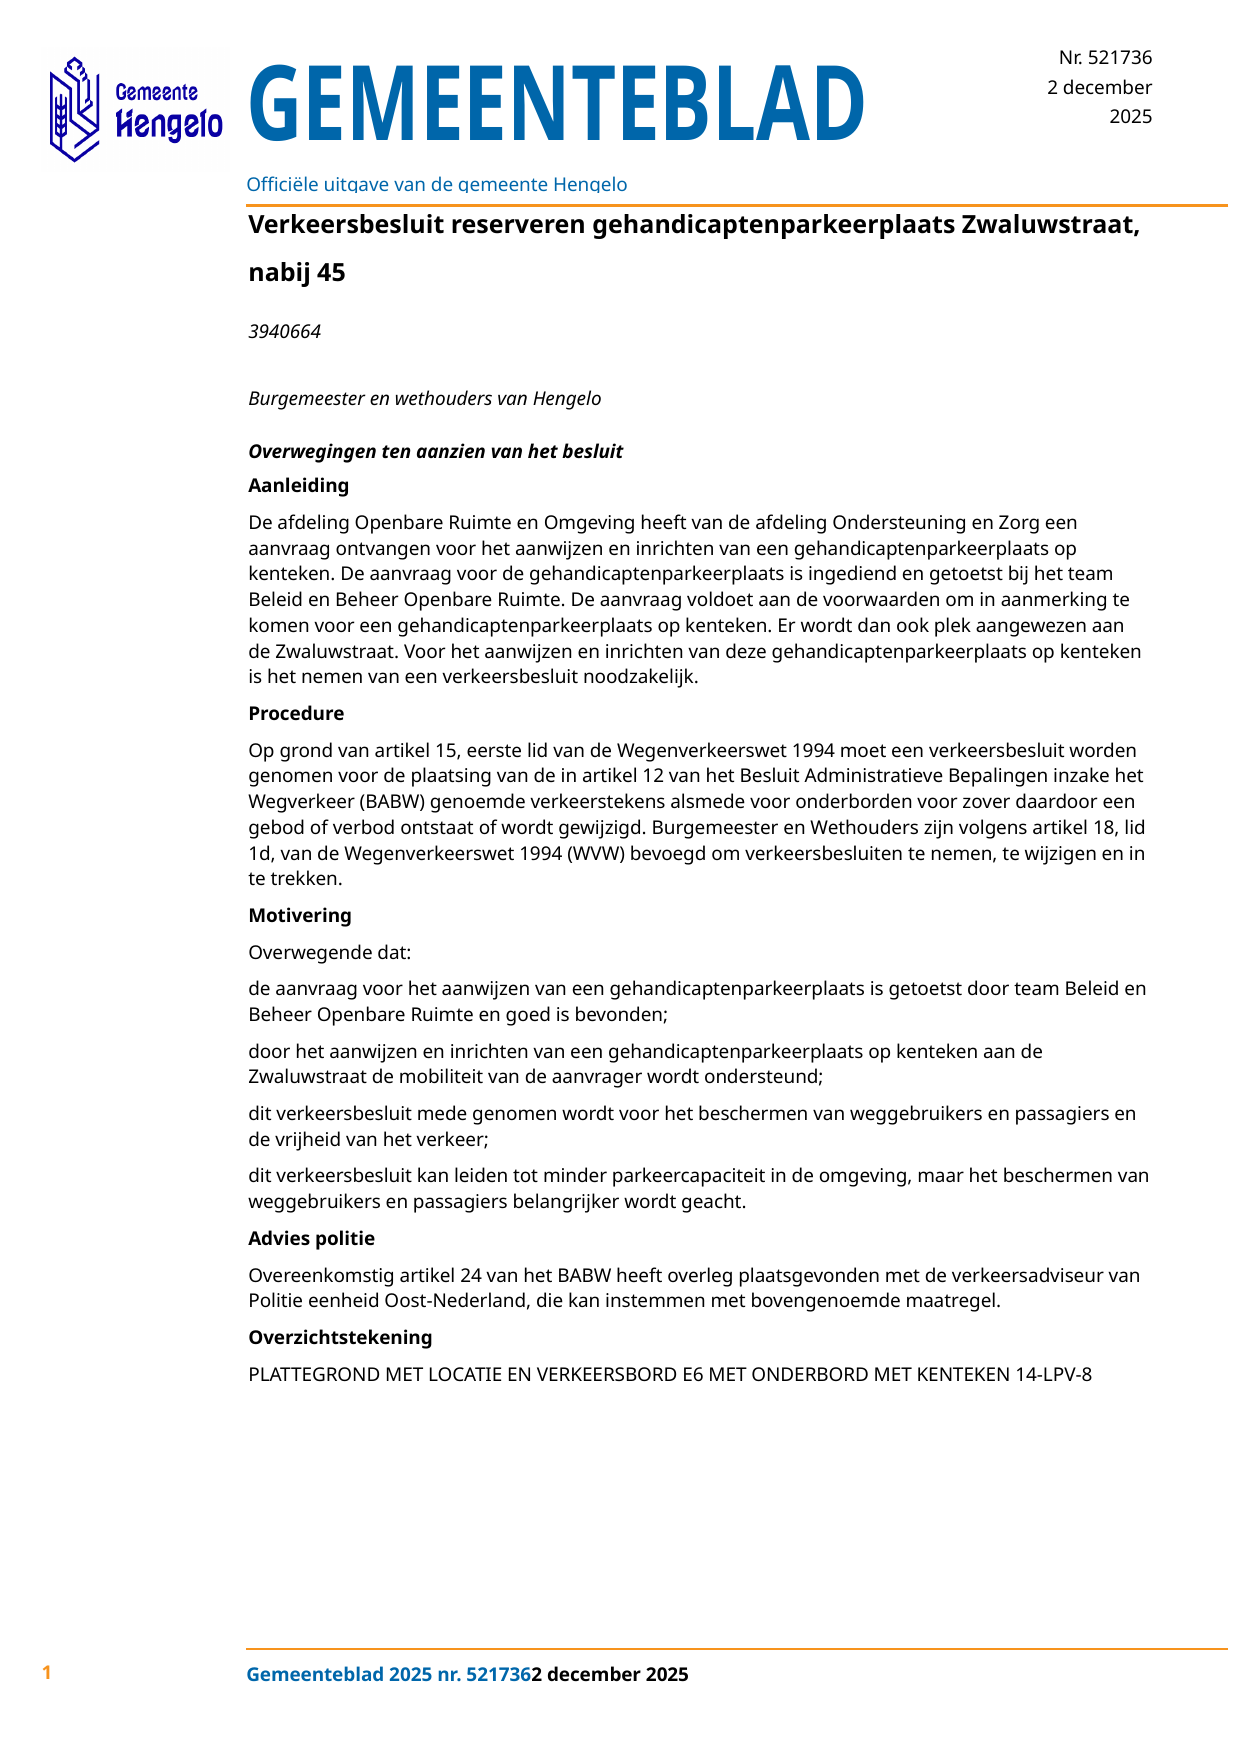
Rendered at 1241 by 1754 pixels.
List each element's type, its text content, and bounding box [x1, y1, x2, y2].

text dit verkeersbesluit mede genomen wordt voor het beschermen van weggebruikers en passagiers en de vrijheid van het verkeer; [248, 1100, 1152, 1152]
text Aanleiding [248, 472, 1152, 498]
text 3940664 [248, 318, 1152, 344]
text De afdeling Openbare Ruimte en Omgeving heeft van de afdeling Ondersteuning en Zorg een aanvraag ontvangen voor het aanwijzen en inrichten van een gehandicaptenparkeerplaats op kenteken. De aanvraag voor de gehandicaptenparkeerplaats is ingediend en getoetst bij het team Beleid en Beheer Openbare Ruimte. De aanvraag voldoet aan de voorwaarden om in aanmerking te komen voor een gehandicaptenparkeerplaats op kenteken. Er wordt dan ook plek aangewezen aan de Zwaluwstraat. Voor het aanwijzen en inrichten van deze gehandicaptenparkeerplaats op kenteken is het nemen van een verkeersbesluit noodzakelijk. [248, 509, 1152, 689]
text de aanvraag voor het aanwijzen van een gehandicaptenparkeerplaats is getoetst door team Beleid en Beheer Openbare Ruimte en goed is bevonden; [248, 976, 1152, 1027]
text Overwegingen ten aanzien van het besluit [248, 438, 1152, 464]
picture [41, 47, 231, 172]
text Overzichtstekening [248, 1324, 1152, 1350]
text Op grond van artikel 15, eerste lid van de Wegenverkeerswet 1994 moet een verkeersbesluit worden genomen voor de plaatsing van de in artikel 12 van het Besluit Administratieve Bepalingen inzake het Wegverkeer (BABW) genoemde verkeerstekens alsmede voor onderborden voor zover daardoor een gebod of verbod ontstaat of wordt gewijzigd. Burgemeester en Wethouders zijn volgens artikel 18, lid 1d, van de Wegenverkeerswet 1994 (WVW) bevoegd om verkeersbesluiten te nemen, te wijzigen en in te trekken. [248, 737, 1152, 891]
text Procedure [248, 700, 1152, 726]
text Verkeersbesluit reserveren gehandicaptenparkeerplaats Zwaluwstraat, nabij 45 [248, 207, 1152, 288]
text PLATTEGROND MET LOCATIE EN VERKEERSBORD E6 MET ONDERBORD MET KENTEKEN 14-LPV-8 [248, 1361, 1152, 1387]
text dit verkeersbesluit kan leiden tot minder parkeercapaciteit in de omgeving, maar het beschermen van weggebruikers en passagiers belangrijker wordt geacht. [248, 1163, 1152, 1214]
text Advies politie [248, 1225, 1152, 1251]
text Burgemeester en wethouders van Hengelo [248, 386, 1152, 411]
text Motivering [248, 902, 1152, 928]
text door het aanwijzen en inrichten van een gehandicaptenparkeerplaats op kenteken aan de Zwaluwstraat de mobiliteit van de aanvrager wordt ondersteund; [248, 1038, 1152, 1089]
text Overwegende dat: [248, 939, 1152, 964]
text Overeenkomstig artikel 24 van het BABW heeft overleg plaatsgevonden met de verkeersadviseur van Politie eenheid Oost-Nederland, die kan instemmen met bovengenoemde maatregel. [248, 1262, 1152, 1313]
